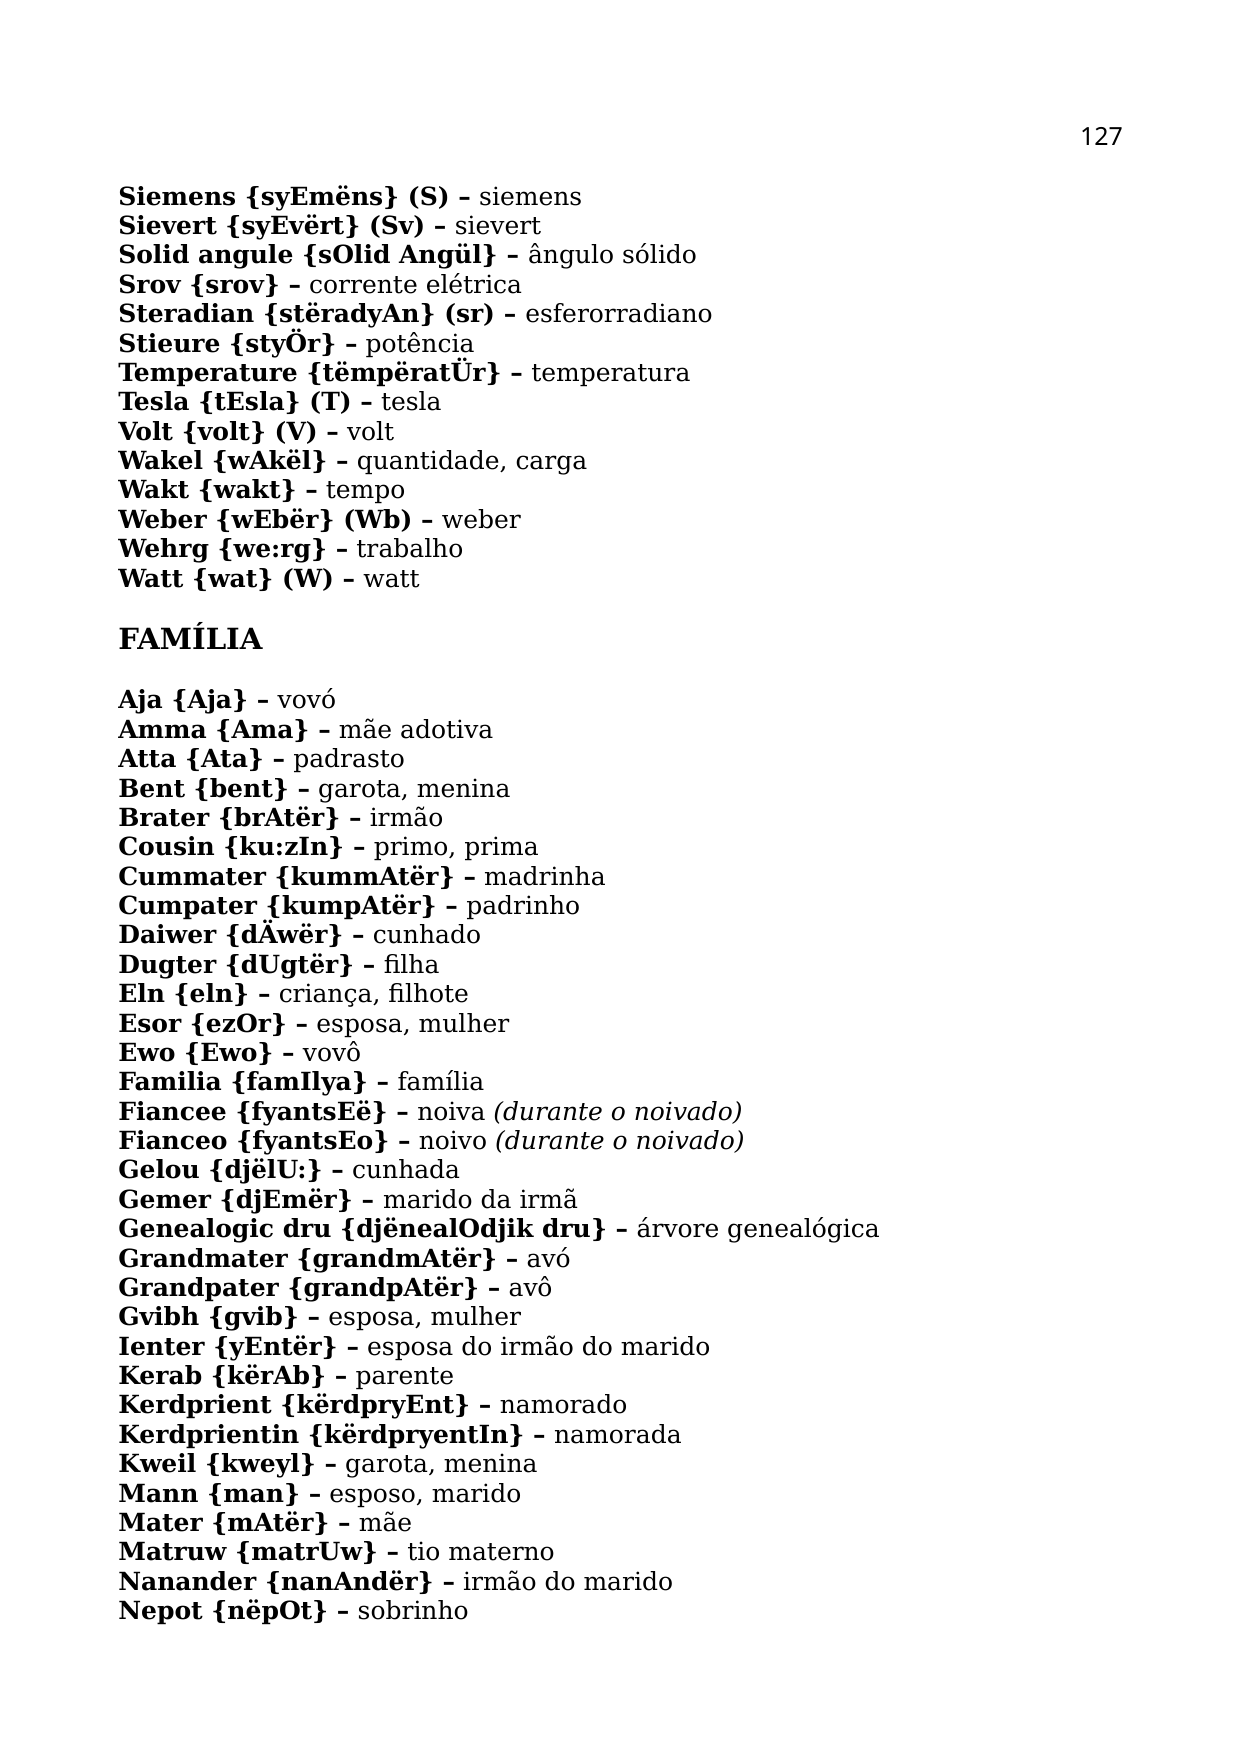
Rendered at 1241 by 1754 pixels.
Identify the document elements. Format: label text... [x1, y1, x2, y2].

text Srov {srov} – corrente elétrica [118, 270, 1123, 299]
text Tesla {tEsla} (T) – tesla [118, 387, 1123, 417]
text Solid angule {sOlid Angül} – ângulo sólido [118, 240, 1123, 270]
text Matruw {matrUw} – tio materno [118, 1537, 1123, 1567]
text Nanander {nanAndër} – irmão do marido [118, 1567, 1123, 1596]
text Steradian {stëradyAn} (sr) – esferorradiano [118, 299, 1123, 328]
text Genealogic dru {djënealOdjik dru} – árvore genealógica [118, 1214, 1123, 1244]
text Daiwer {dÄwër} – cunhado [118, 921, 1123, 950]
text Ewo {Ewo} – vovô [118, 1038, 1123, 1067]
text Ienter {yEntër} – esposa do irmão do marido [118, 1332, 1123, 1361]
text Stieure {styÖr} – potência [118, 328, 1123, 358]
text Siemens {syEmëns} (S) – siemens [118, 182, 1123, 211]
text Gemer {djEmër} – marido da irmã [118, 1185, 1123, 1214]
text Kerdprientin {kërdpryentIn} – namorada [118, 1420, 1123, 1449]
text Kweil {kweyl} – garota, menina [118, 1449, 1123, 1479]
text Mann {man} – esposo, marido [118, 1479, 1123, 1508]
text Fiancee {fyantsEë} – noiva (durante o noivado) [118, 1097, 1123, 1126]
text Esor {ezOr} – esposa, mulher [118, 1009, 1123, 1038]
subtitle FAMÍLIA [118, 622, 1123, 656]
text Grandmater {grandmAtër} – avó [118, 1244, 1123, 1273]
text Temperature {tëmpëratÜr} – temperatura [118, 358, 1123, 387]
text Kerdprient {kërdpryEnt} – namorado [118, 1391, 1123, 1420]
text Cummater {kummAtër} – madrinha [118, 862, 1123, 891]
text Volt {volt} (V) – volt [118, 417, 1123, 446]
text Amma {Ama} – mãe adotiva [118, 715, 1123, 744]
text Familia {famIlya} – família [118, 1067, 1123, 1097]
text Fianceo {fyantsEo} – noivo (durante o noivado) [118, 1126, 1123, 1156]
text Mater {mAtër} – mãe [118, 1508, 1123, 1537]
text Bent {bent} – garota, menina [118, 774, 1123, 803]
text Grandpater {grandpAtër} – avô [118, 1273, 1123, 1302]
text Wehrg {we:rg} – trabalho [118, 534, 1123, 563]
text Brater {brAtër} – irmão [118, 803, 1123, 832]
text Wakt {wakt} – tempo [118, 475, 1123, 505]
text Weber {wEbër} (Wb) – weber [118, 505, 1123, 534]
text Watt {wat} (W) – watt [118, 563, 1123, 593]
text Sievert {syEvërt} (Sv) – sievert [118, 211, 1123, 240]
text Eln {eln} – criança, filhote [118, 979, 1123, 1009]
text Gvibh {gvib} – esposa, mulher [118, 1302, 1123, 1332]
text Dugter {dUgtër} – filha [118, 950, 1123, 979]
text Cumpater {kumpAtër} – padrinho [118, 891, 1123, 921]
text Aja {Aja} – vovó [118, 686, 1123, 715]
text Nepot {nëpOt} – sobrinho [118, 1596, 1123, 1626]
text Kerab {kërAb} – parente [118, 1361, 1123, 1391]
text Atta {Ata} – padrasto [118, 744, 1123, 774]
text Cousin {ku:zIn} – primo, prima [118, 832, 1123, 862]
text Wakel {wAkël} – quantidade, carga [118, 446, 1123, 475]
text Gelou {djëlU:} – cunhada [118, 1156, 1123, 1185]
